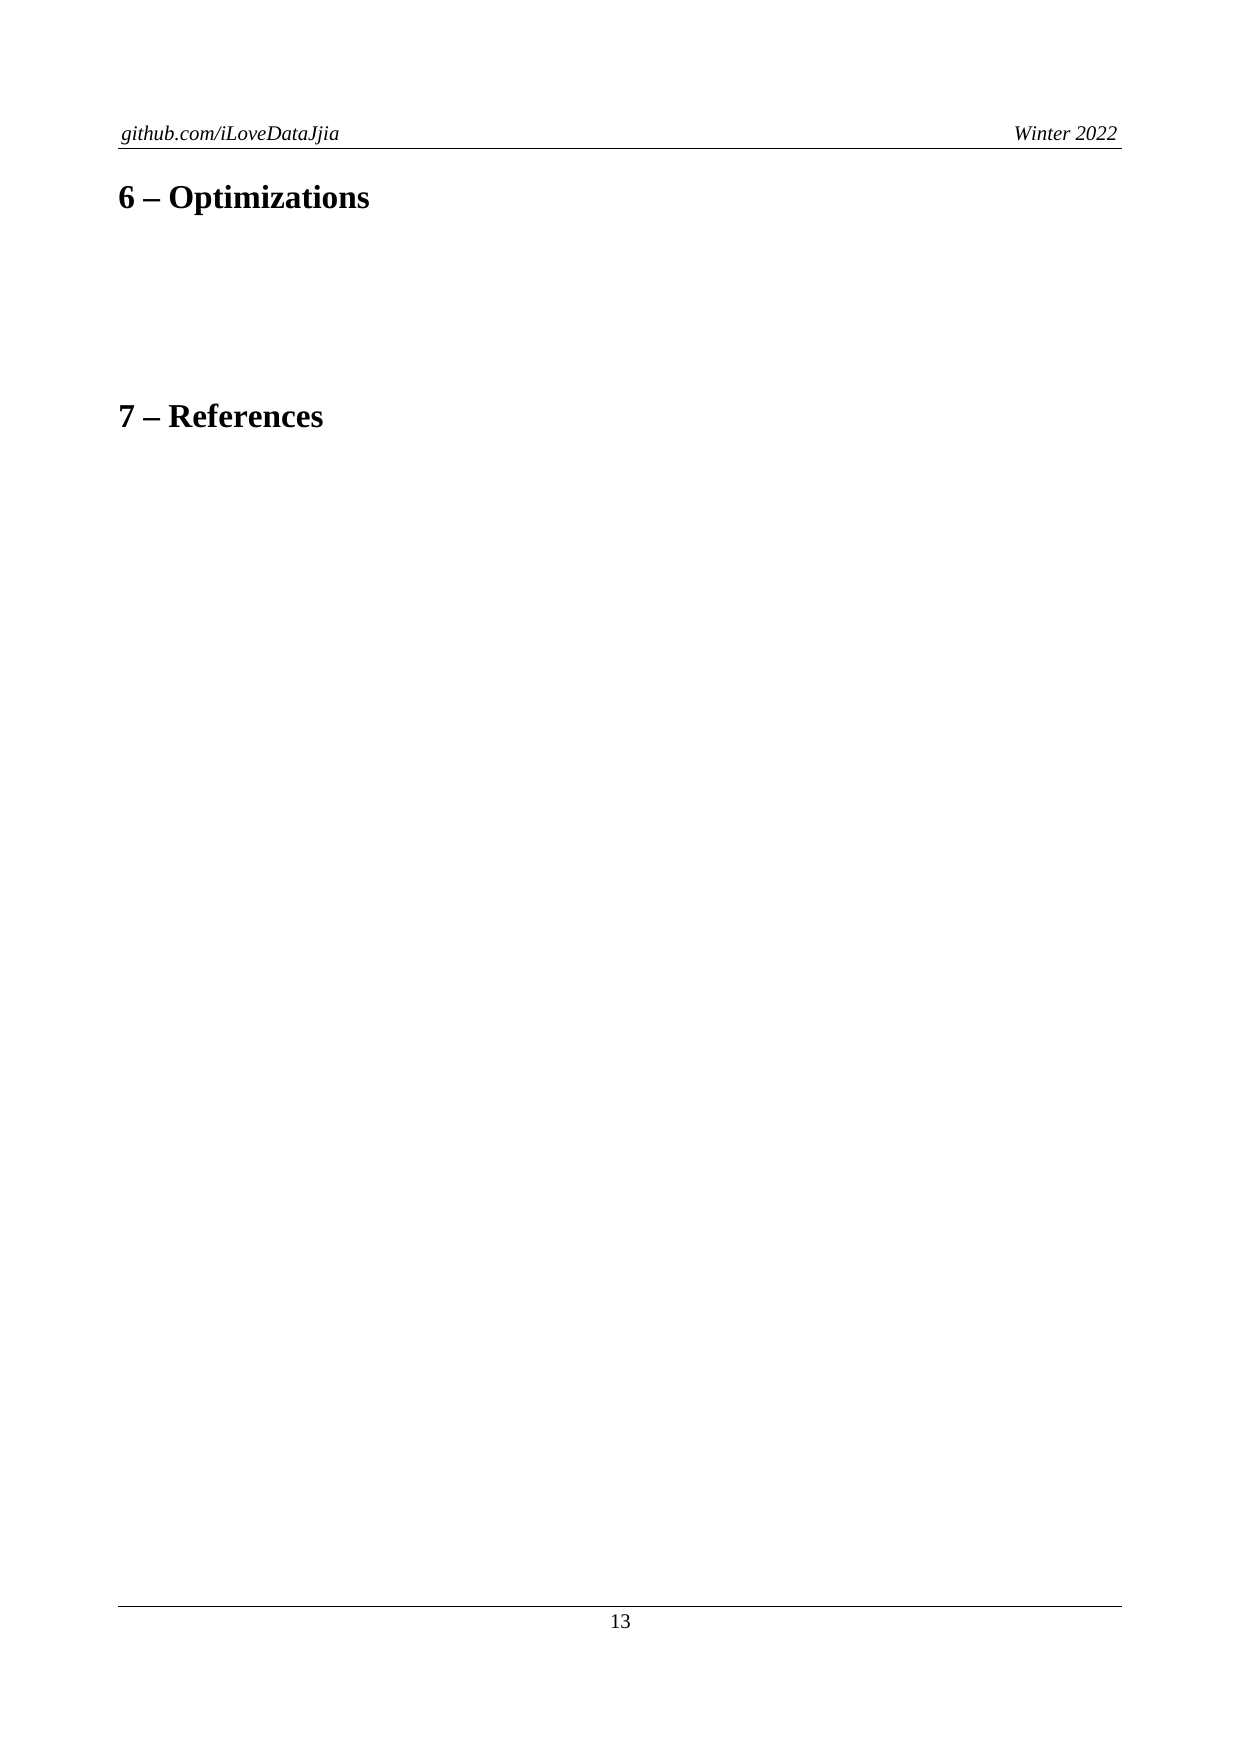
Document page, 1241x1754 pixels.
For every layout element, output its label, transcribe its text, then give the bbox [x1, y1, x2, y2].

subtitle 6 – Optimizations [118, 178, 1122, 216]
subtitle 7 – References [118, 396, 1122, 435]
